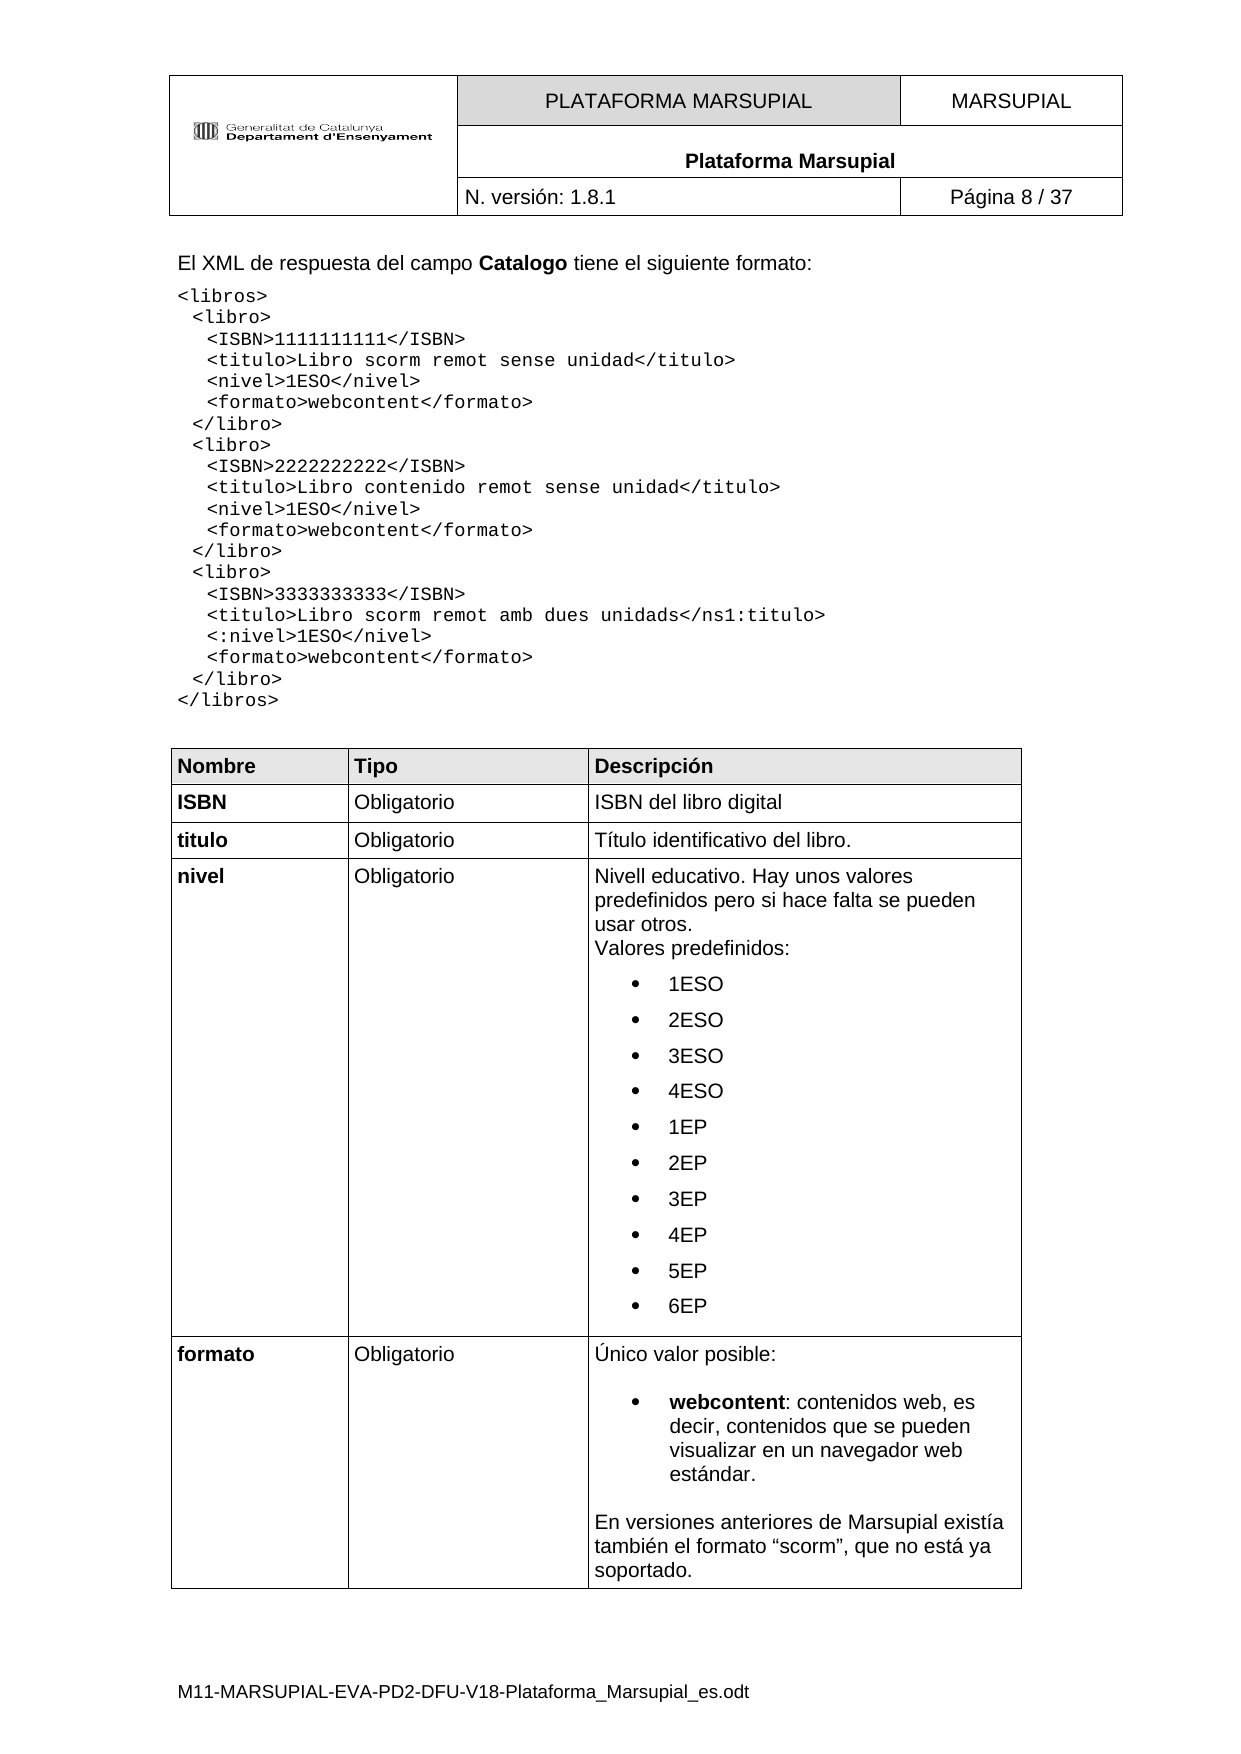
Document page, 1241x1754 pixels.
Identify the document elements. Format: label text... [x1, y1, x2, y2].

table_cell Obligatorio [349, 785, 588, 822]
text <libro> [177, 563, 1122, 584]
table_cell ISBN [172, 785, 348, 822]
text <titulo>Libro contenido remot sense unidad</titulo> [177, 478, 1122, 499]
text El XML de respuesta del campo Catalogo tiene el siguiente formato: [177, 251, 1122, 275]
table_header Tipo [349, 749, 588, 783]
text </libros> [177, 691, 1122, 712]
table_cell ISBN del libro digital [589, 785, 1021, 822]
table_cell Obligatorio [349, 1337, 588, 1588]
text <formato>webcontent</formato> [177, 521, 1122, 542]
text <libros> [177, 287, 1122, 308]
table_cell nivel [172, 859, 348, 1336]
table_cell Nivell educativo. Hay unos valores predefinidos pero si hace falta se pueden usar otros. Valores predefinidos: 1ESO 2ESO 3ESO 4ESO 1EP 2EP 3EP 4EP 5EP 6EP [589, 859, 1021, 1336]
table_cell Obligatorio [349, 823, 588, 858]
table_cell titulo [172, 823, 348, 858]
text <formato>webcontent</formato> [177, 393, 1122, 414]
text <:nivel>1ESO</nivel> [177, 627, 1122, 648]
text <formato>webcontent</formato> [177, 648, 1122, 669]
text <libro> [177, 436, 1122, 457]
text <ISBN>1111111111</ISBN> [177, 329, 1122, 351]
text <titulo>Libro scorm remot amb dues unidads</ns1:titulo> [177, 606, 1122, 627]
text </libro> [177, 414, 1122, 436]
text <nivel>1ESO</nivel> [177, 499, 1122, 521]
text </libro> [177, 542, 1122, 563]
table_cell Único valor posible: webcontent: contenidos web, es decir, contenidos que se pueden visualizar en un navegador web estándar. En versiones anteriores de Marsupial existía también el formato “scorm”, que no está ya soportado. [589, 1337, 1021, 1588]
text <ISBN>3333333333</ISBN> [177, 584, 1122, 606]
table_cell Título identificativo del libro. [589, 823, 1021, 858]
table_cell Obligatorio [349, 859, 588, 1336]
text <titulo>Libro scorm remot sense unidad</titulo> [177, 351, 1122, 372]
text <libro> [177, 308, 1122, 329]
text <nivel>1ESO</nivel> [177, 372, 1122, 393]
text <ISBN>2222222222</ISBN> [177, 457, 1122, 478]
text </libro> [177, 669, 1122, 691]
table_cell formato [172, 1337, 348, 1588]
table_header Descripción [589, 749, 1021, 783]
table_header Nombre [172, 749, 348, 783]
